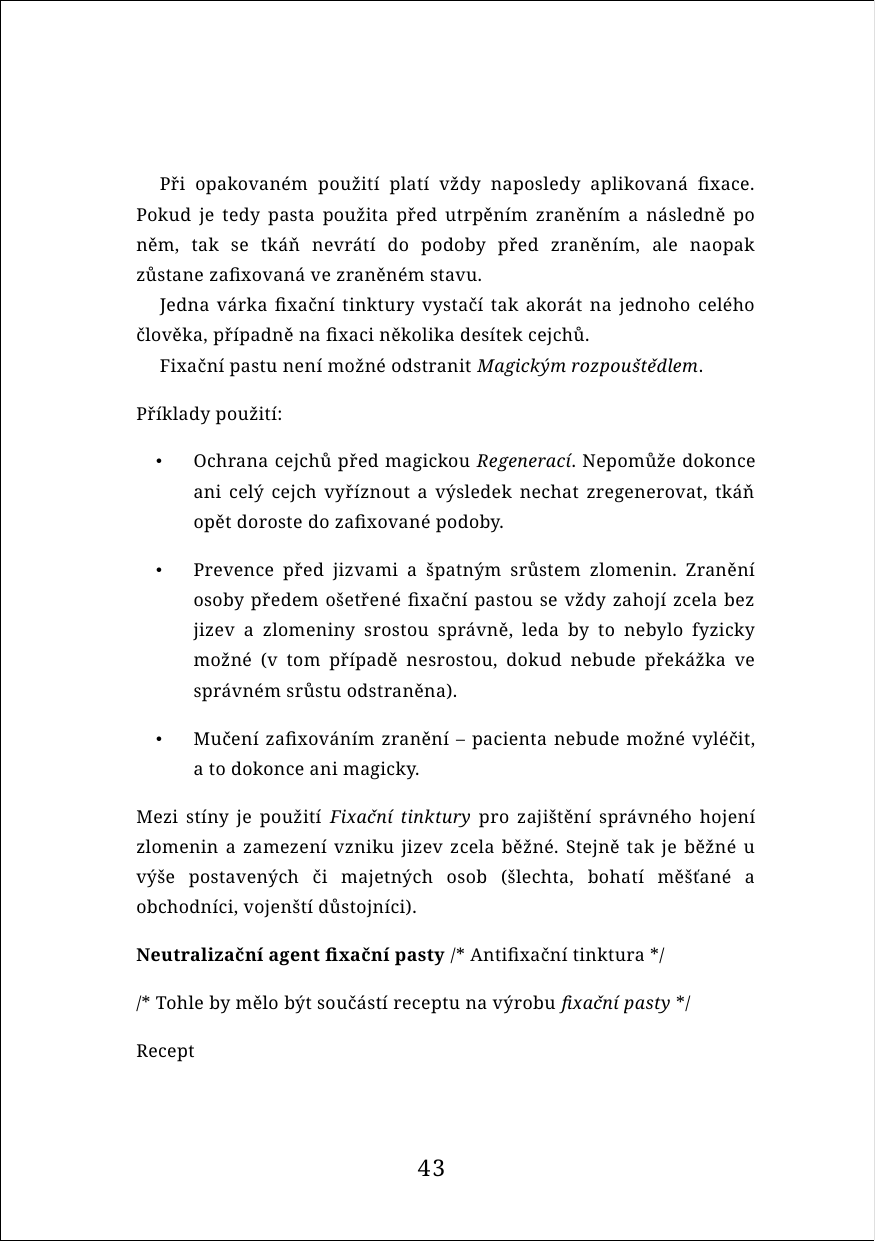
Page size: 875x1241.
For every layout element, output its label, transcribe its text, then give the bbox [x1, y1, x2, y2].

list Mučení zafixováním zranění – pacienta nebude možné vyléčit, a to dokonce ani magicky. [156, 726, 756, 780]
text Příklady použití: [136, 401, 756, 425]
text Při opakovaném použití platí vždy naposledy aplikovaná fixace. Pokud je tedy pasta použita před utrpěním zraněním a následně po něm, tak se tkáň nevrátí do podoby před zraněním, ale naopak zůstane zafixovaná ve zraněném stavu. Jedna várka fixační tinktury vystačí tak akorát na jednoho celého člověka, případně na fixaci několika desítek cejchů. Fixační pastu není možné odstranit Magickým rozpouštědlem. [136, 172, 756, 377]
text Neutralizační agent fixační pasty /* Antifixační tinktura */ [136, 943, 756, 967]
text Recept [136, 1038, 756, 1063]
list Prevence před jizvami a špatným srůstem zlomenin. Zranění osoby předem ošetřené fixační pastou se vždy zahojí zcela bez jizev a zlomeniny srostou správně, leda by to nebylo fyzicky možné (v tom případě nesrostou, dokud nebude překážka ve správném srůstu odstraněna). [156, 557, 756, 702]
text /* Tohle by mělo být součástí receptu na výrobu fixační pasty */ [136, 991, 756, 1015]
text Mezi stíny je použití Fixační tinktury pro zajištění správného hojení zlomenin a zamezení vzniku jizev zcela běžné. Stejně tak je běžné u výše postavených či majetných osob (šlechta, bohatí měšťané a obchodníci, vojenští důstojníci). [136, 804, 756, 919]
list Ochrana cejchů před magickou Regenerací. Nepomůže dokonce ani celý cejch vyříznout a výsledek nechat zregenerovat, tkáň opět doroste do zafixované podoby. [156, 449, 756, 533]
